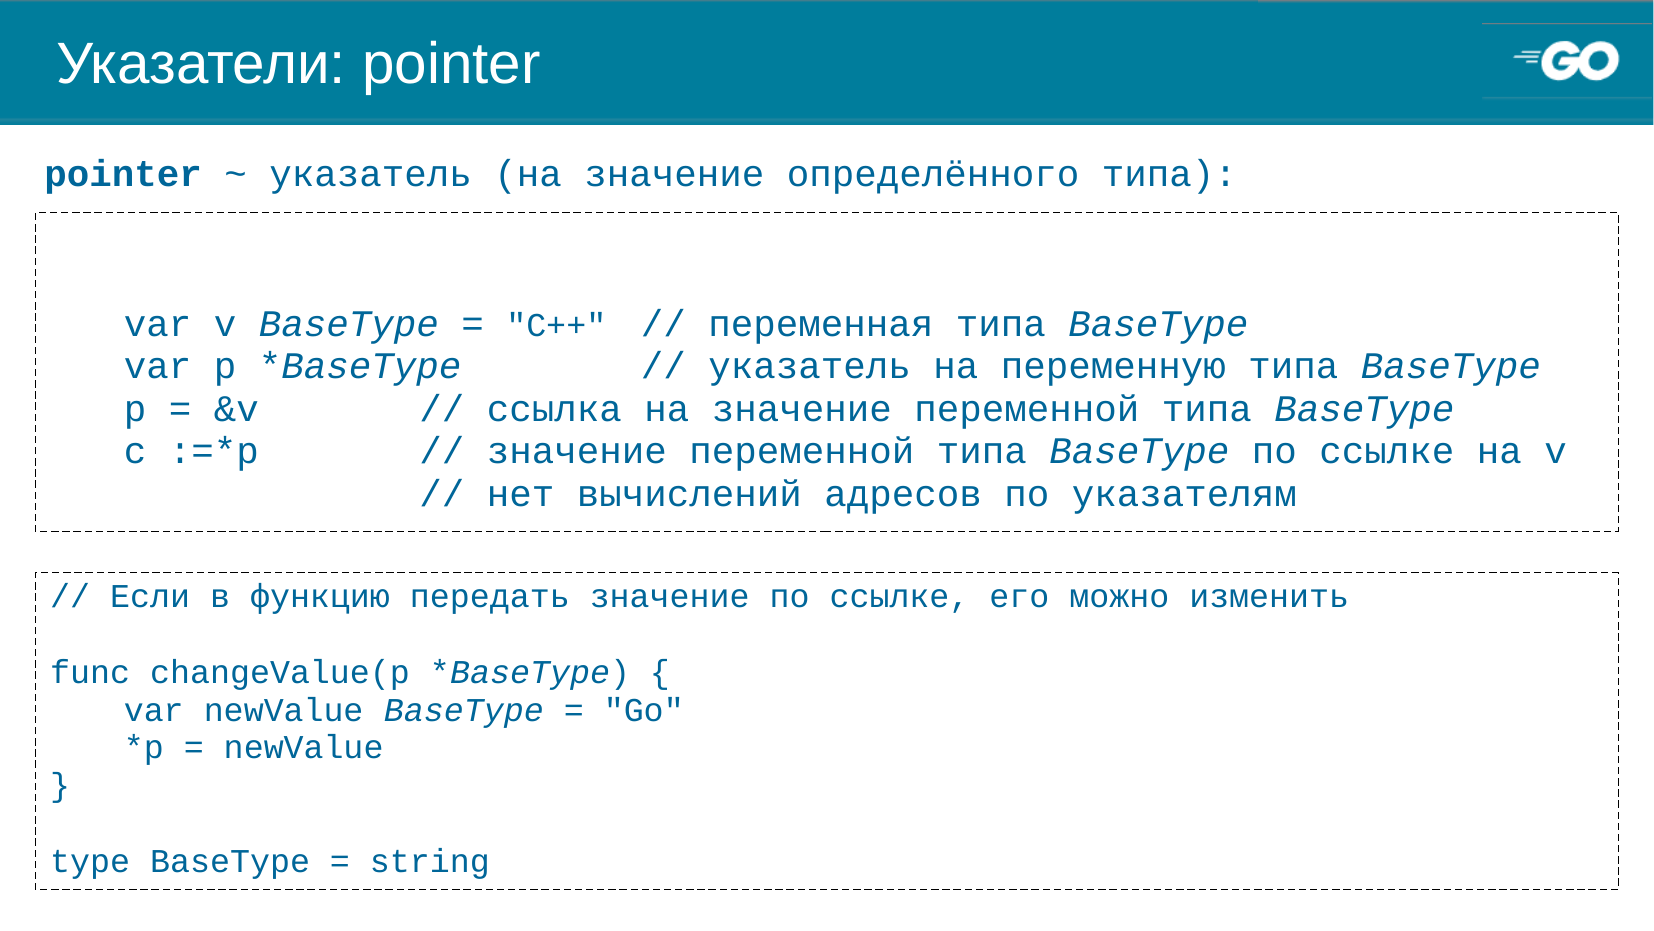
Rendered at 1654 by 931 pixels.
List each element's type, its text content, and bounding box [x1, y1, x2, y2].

text_box // Если в функцию передать значение по ссылке, его можно изменить func changeValue(p *BaseType) { var newValue BaseType = "Go" *p = newValue } type BaseType = string [35, 572, 1619, 890]
text_box var v BaseType = "C++" // переменная типа BaseType var p *BaseType // указатель на переменную типа BaseType p = &v // ссылка на значение переменной типа BaseType c :=*p // значение переменной типа BaseType по ссылке на v // нет вычислений адресов по указателям [35, 212, 1619, 532]
picture [1542, 41, 1619, 81]
text_box Указатели: pointer [41, 23, 1495, 104]
text_box pointer ~ указатель (на значение определённого типа): [29, 147, 1625, 205]
